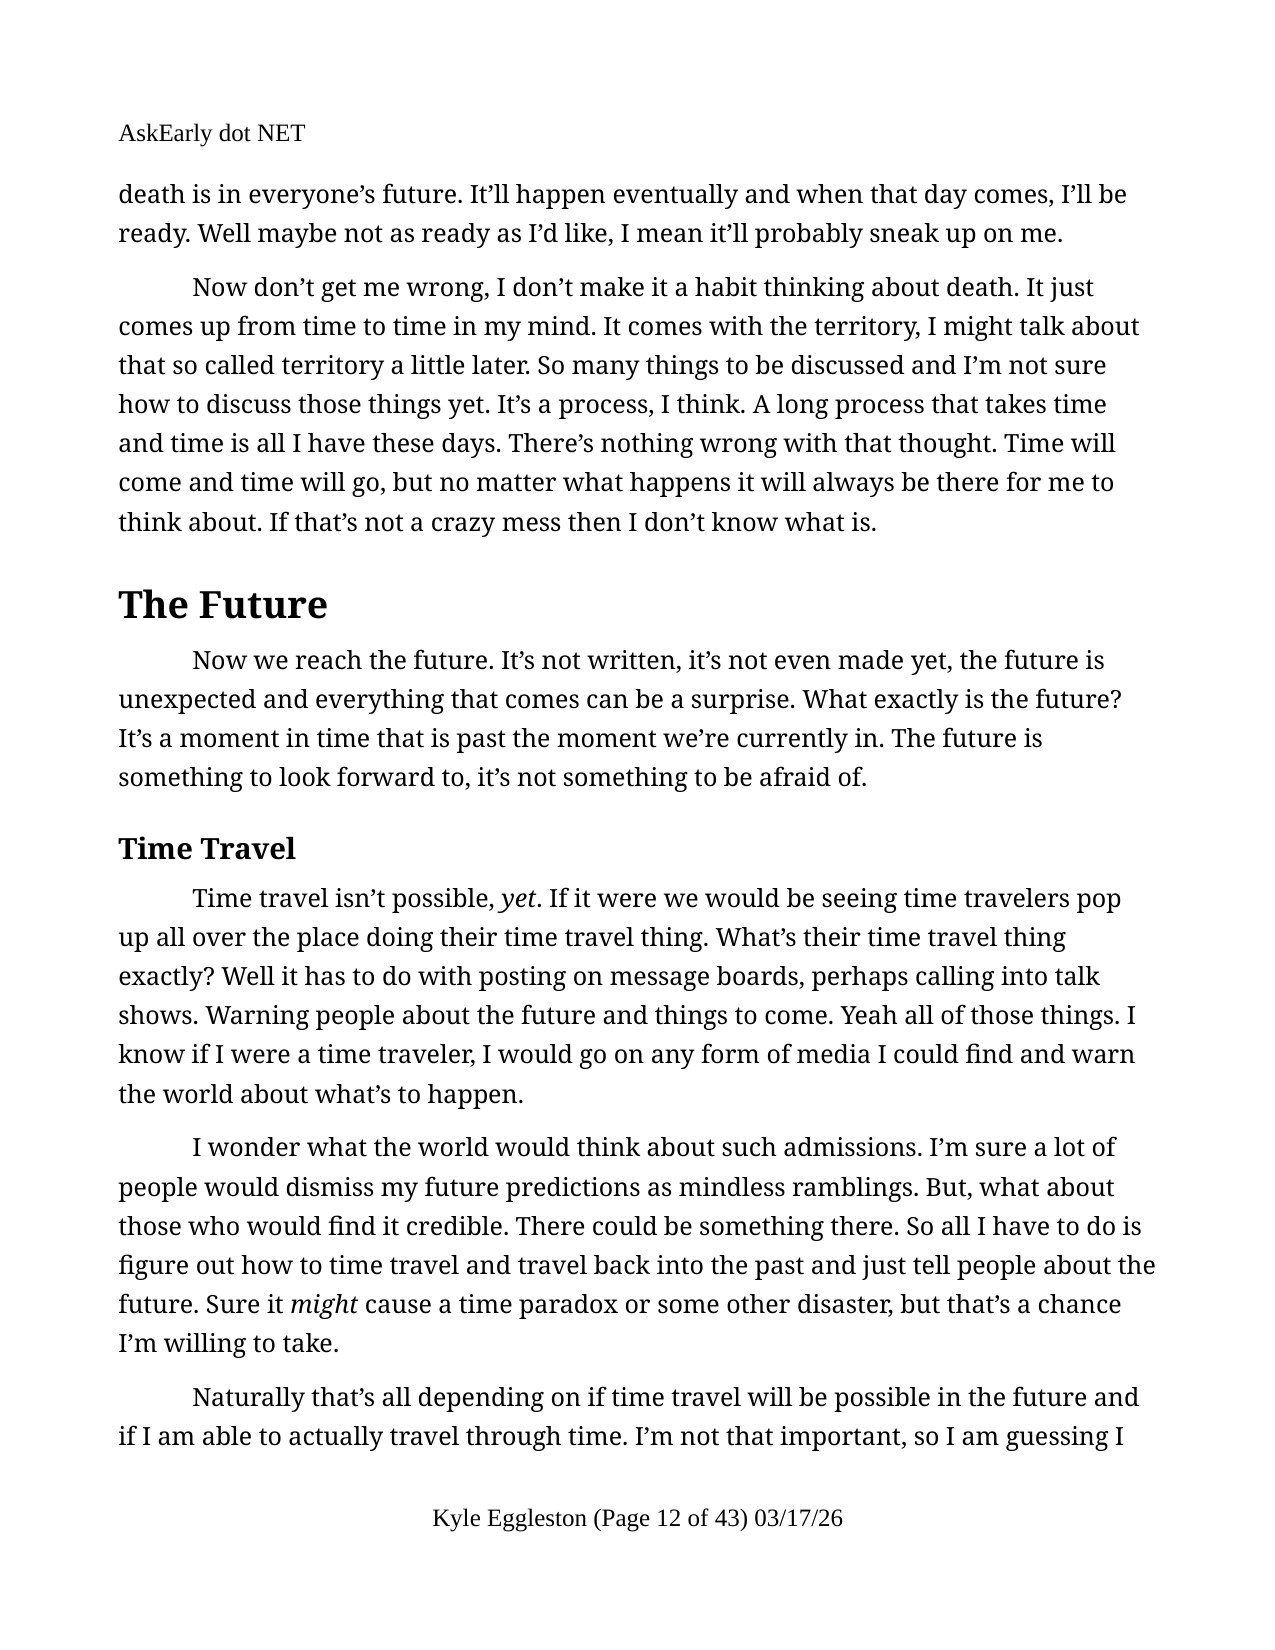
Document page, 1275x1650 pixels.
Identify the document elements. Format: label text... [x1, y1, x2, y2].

text Naturally that’s all depending on if time travel will be possible in the future and if I am able to actually travel through time. I’m not that important, so I am guessing I [118, 1379, 1157, 1453]
subtitle The Future [118, 579, 1157, 630]
text Time travel isn’t possible, yet. If it were we would be seeing time travelers pop up all over the place doing their time travel thing. What’s their time travel thing exactly? Well it has to do with posting on message boards, perhaps calling into talk shows. Warning people about the future and things to come. Yeah all of those things. I know if I were a time traveler, I would go on any form of media I could find and warn the world about what’s to happen. [118, 880, 1157, 1110]
subtitle Time Travel [118, 828, 1157, 868]
text I wonder what the world would think about such admissions. I’m sure a lot of people would dismiss my future predictions as mindless ramblings. But, what about those who would find it credible. There could be something there. So all I have to do is figure out how to time travel and travel back into the past and just tell people about the future. Sure it might cause a time paradox or some other disaster, but that’s a chance I’m willing to take. [118, 1130, 1157, 1360]
text death is in everyone’s future. It’ll happen eventually and when that day comes, I’ll be ready. Well maybe not as ready as I’d like, I mean it’ll probably sneak up on me. [118, 176, 1157, 249]
text Now we reach the future. It’s not written, it’s not even made yet, the future is unexpected and everything that comes can be a surprise. What exactly is the future? It’s a moment in time that is past the moment we’re currently in. The future is something to look forward to, it’s not something to be afraid of. [118, 642, 1157, 794]
text Now don’t get me wrong, I don’t make it a habit thinking about death. It just comes up from time to time in my mind. It comes with the territory, I might talk about that so called territory a little later. So many things to be discussed and I’m not sure how to discuss those things yet. It’s a process, I think. A long process that takes time and time is all I have these days. There’s nothing wrong with that thought. Time will come and time will go, but no matter what happens it will always be there for me to think about. If that’s not a crazy mess then I don’t know what is. [118, 269, 1157, 538]
